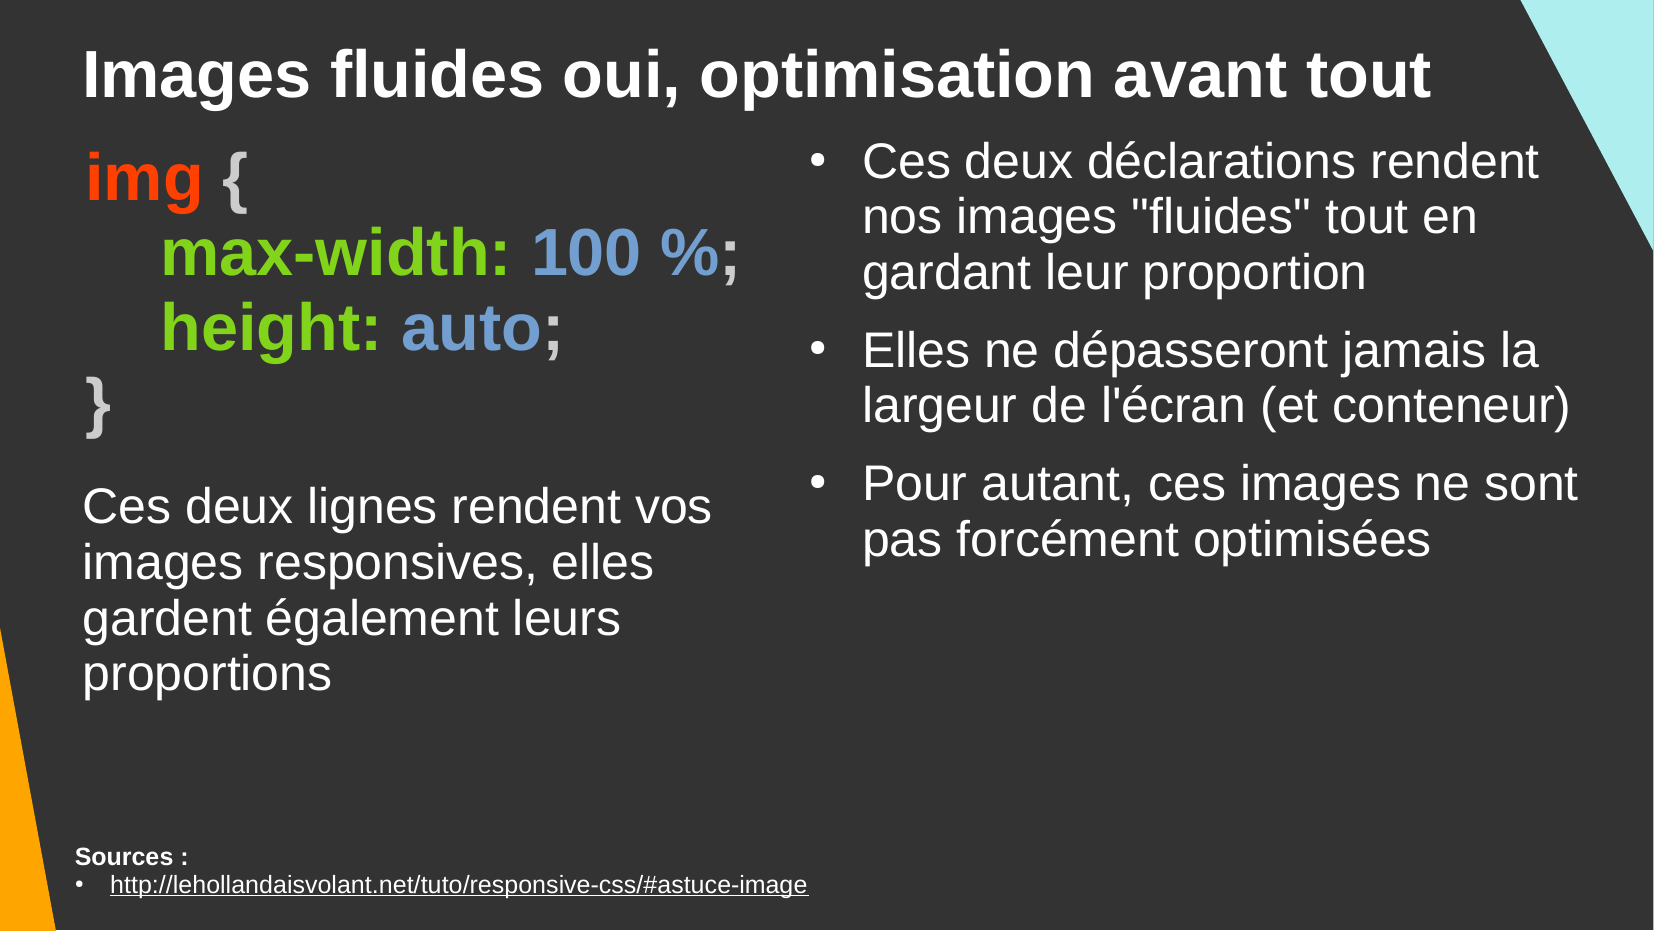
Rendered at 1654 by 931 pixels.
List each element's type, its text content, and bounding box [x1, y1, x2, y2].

list Ces deux déclarations rendent nos images "fluides" tout en gardant leur proportion Elles ne dépasseront jamais la largeur de l'écran (et conteneur) Pour autant, ces images ne sont pas forcément optimisées [791, 132, 1583, 579]
text_box [0, 627, 56, 931]
text_box Sources : http://lehollandaisvolant.net/tuto/responsive-css/#astuce-image [60, 835, 1546, 907]
title Ces deux lignes rendent vos images responsives, elles gardent également leurs proportions [82, 478, 745, 702]
text_box img { max-width: 100 %; height: auto; } [70, 132, 780, 447]
title Images fluides oui, optimisation avant tout [82, 37, 1571, 114]
text_box [1520, 0, 1654, 253]
